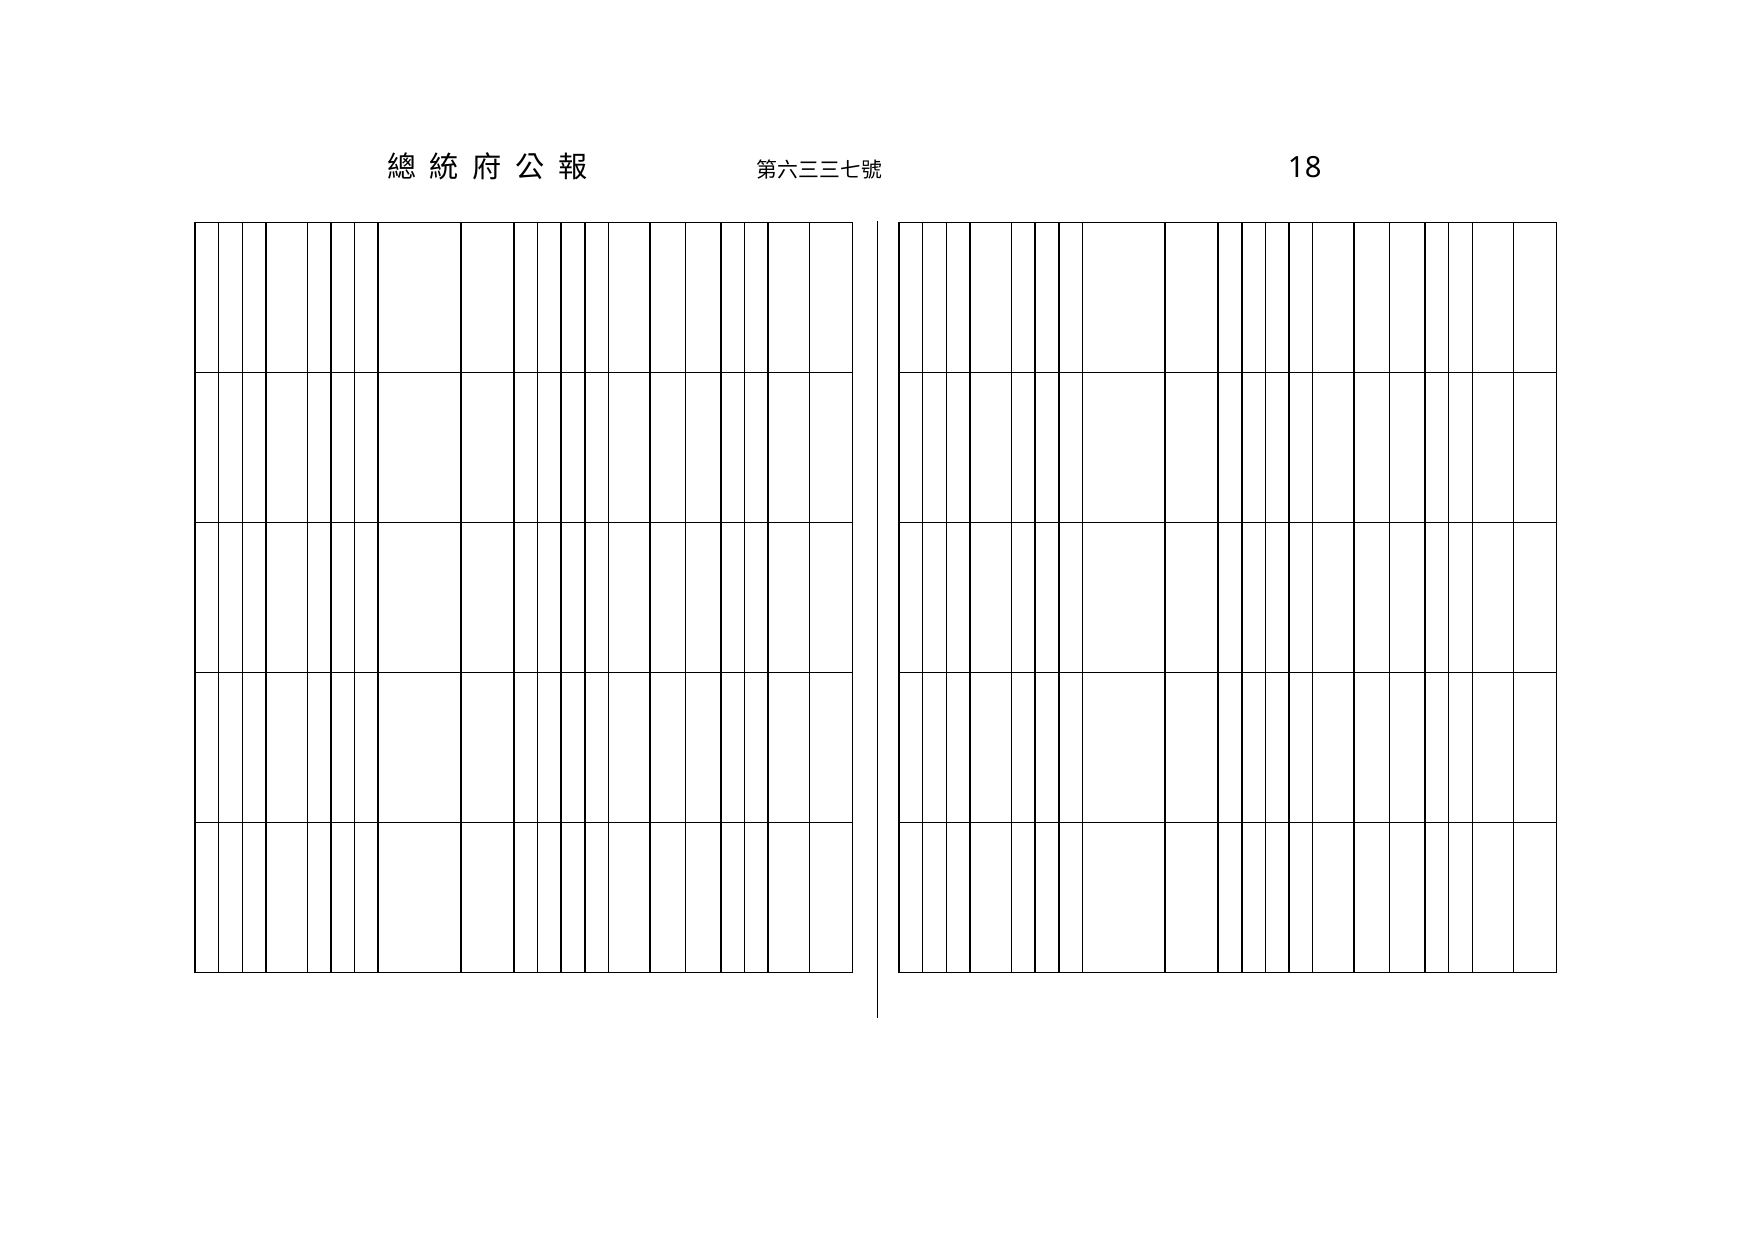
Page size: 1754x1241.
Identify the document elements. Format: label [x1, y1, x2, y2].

table_cell [1012, 373, 1034, 522]
table_cell [355, 823, 377, 972]
table_cell [1243, 223, 1265, 372]
table_cell [308, 823, 330, 972]
table_cell [722, 373, 744, 522]
table_cell [1060, 373, 1082, 522]
table_cell [1243, 823, 1265, 972]
table_cell [971, 223, 1011, 372]
table_cell [651, 673, 685, 822]
table_cell [538, 373, 560, 522]
table_cell [1449, 373, 1472, 522]
table_cell [1449, 673, 1472, 822]
table_cell [462, 523, 513, 672]
table_cell [196, 373, 218, 522]
table_cell [947, 523, 969, 672]
table_cell [745, 223, 767, 372]
table_cell [947, 823, 969, 972]
table_cell [196, 673, 218, 822]
table_cell [609, 823, 649, 972]
table_cell [243, 223, 265, 372]
table_cell [769, 823, 809, 972]
table_cell [586, 673, 608, 822]
table_cell [1036, 823, 1058, 972]
table_cell [1514, 223, 1556, 372]
table_cell [810, 523, 852, 672]
table_cell [1426, 823, 1448, 972]
table_cell [686, 823, 720, 972]
table_cell [1313, 523, 1353, 672]
table_cell [1266, 223, 1288, 372]
table_cell [1313, 823, 1353, 972]
table_cell [971, 673, 1011, 822]
table_cell [1449, 523, 1472, 672]
table_cell [1514, 523, 1556, 672]
table_cell [609, 673, 649, 822]
table_cell [1036, 673, 1058, 822]
table_cell [745, 823, 767, 972]
table_cell [243, 673, 265, 822]
table_cell [810, 673, 852, 822]
table_cell [769, 223, 809, 372]
table_cell [722, 223, 744, 372]
table_cell [1219, 223, 1241, 372]
table_cell [308, 373, 330, 522]
table_cell [1355, 373, 1389, 522]
table_cell [1449, 223, 1472, 372]
table_cell [219, 523, 242, 672]
table_cell [1083, 673, 1164, 822]
table_cell [562, 523, 584, 672]
table_cell [810, 223, 852, 372]
table_cell [1290, 523, 1312, 672]
table_cell [900, 373, 922, 522]
table_cell [1036, 373, 1058, 522]
table_cell [308, 523, 330, 672]
table_cell [355, 523, 377, 672]
table_cell [609, 373, 649, 522]
table_cell [1243, 373, 1265, 522]
table_cell [219, 223, 242, 372]
table_cell [355, 223, 377, 372]
table_cell [810, 373, 852, 522]
table_cell [379, 223, 460, 372]
table_cell [1390, 523, 1424, 672]
table_cell [609, 223, 649, 372]
table_cell [947, 223, 969, 372]
table_cell [332, 673, 354, 822]
table_cell [219, 673, 242, 822]
table_cell [1060, 523, 1082, 672]
table_cell [1426, 223, 1448, 372]
table_cell [462, 673, 513, 822]
table_cell [1060, 823, 1082, 972]
table_cell [308, 673, 330, 822]
table_cell [686, 673, 720, 822]
table_cell [722, 823, 744, 972]
table_cell [1166, 823, 1217, 972]
table_cell [332, 223, 354, 372]
table_cell [651, 373, 685, 522]
table_cell [267, 673, 307, 822]
table_cell [1219, 523, 1241, 672]
table_cell [1473, 373, 1513, 522]
table_cell [267, 223, 307, 372]
table_cell [1219, 823, 1241, 972]
table_cell [586, 223, 608, 372]
table_cell [1473, 523, 1513, 672]
table_cell [515, 823, 537, 972]
table_cell [562, 223, 584, 372]
table_cell [562, 673, 584, 822]
table_cell [1243, 523, 1265, 672]
table_cell [971, 823, 1011, 972]
table_cell [515, 523, 537, 672]
table_cell [1243, 673, 1265, 822]
table_cell [332, 523, 354, 672]
table_cell [586, 373, 608, 522]
table_cell [1355, 523, 1389, 672]
table_cell [1012, 223, 1034, 372]
table_cell [971, 523, 1011, 672]
table_cell [900, 673, 922, 822]
table_cell [1514, 373, 1556, 522]
table_cell [609, 523, 649, 672]
table_cell [1166, 373, 1217, 522]
table_cell [651, 823, 685, 972]
table_cell [243, 373, 265, 522]
table_cell [745, 523, 767, 672]
table_cell [355, 373, 377, 522]
table_cell [1390, 373, 1424, 522]
table_cell [1266, 823, 1288, 972]
table_cell [810, 823, 852, 972]
table_cell [1083, 823, 1164, 972]
table_cell [196, 523, 218, 672]
table_cell [196, 823, 218, 972]
table_cell [1012, 673, 1034, 822]
table_cell [538, 673, 560, 822]
table_cell [462, 373, 513, 522]
table_cell [1060, 673, 1082, 822]
table_cell [1473, 223, 1513, 372]
table_cell [1219, 373, 1241, 522]
table_cell [1514, 673, 1556, 822]
table_cell [722, 523, 744, 672]
table_cell [1166, 223, 1217, 372]
table_cell [219, 823, 242, 972]
table_cell [1426, 523, 1448, 672]
table_cell [745, 673, 767, 822]
table_cell [1083, 523, 1164, 672]
table_cell [1390, 223, 1424, 372]
table_cell [1355, 673, 1389, 822]
table_cell [243, 823, 265, 972]
table_cell [1355, 223, 1389, 372]
table_cell [538, 223, 560, 372]
table_cell [1266, 373, 1288, 522]
table_cell [900, 823, 922, 972]
table_cell [243, 523, 265, 672]
table_cell [1166, 673, 1217, 822]
table_cell [1290, 673, 1312, 822]
table_cell [1036, 223, 1058, 372]
table_cell [923, 223, 946, 372]
table_cell [586, 823, 608, 972]
table_cell [1390, 673, 1424, 822]
table_cell [1036, 523, 1058, 672]
table_cell [1355, 823, 1389, 972]
table_cell [769, 523, 809, 672]
table_cell [1390, 823, 1424, 972]
table_cell [267, 373, 307, 522]
table_cell [722, 673, 744, 822]
table_cell [515, 373, 537, 522]
table_cell [769, 673, 809, 822]
table_cell [1290, 823, 1312, 972]
table_cell [1060, 223, 1082, 372]
table_cell [379, 673, 460, 822]
table_cell [515, 223, 537, 372]
table_cell [686, 223, 720, 372]
table_cell [1313, 373, 1353, 522]
table_cell [355, 673, 377, 822]
table_cell [332, 823, 354, 972]
table_cell [1083, 223, 1164, 372]
table_cell [1514, 823, 1556, 972]
table_cell [538, 523, 560, 672]
table_cell [651, 223, 685, 372]
table_cell [971, 373, 1011, 522]
table_cell [1290, 223, 1312, 372]
table_cell [686, 523, 720, 672]
table_cell [947, 373, 969, 522]
table_cell [923, 373, 946, 522]
table_cell [1083, 373, 1164, 522]
table_cell [562, 823, 584, 972]
table_cell [267, 523, 307, 672]
table_cell [947, 673, 969, 822]
table_cell [923, 523, 946, 672]
table_cell [515, 673, 537, 822]
table_cell [308, 223, 330, 372]
table_cell [462, 223, 513, 372]
table_cell [1449, 823, 1472, 972]
table_cell [923, 823, 946, 972]
table_cell [1012, 823, 1034, 972]
table_cell [900, 523, 922, 672]
table_cell [686, 373, 720, 522]
table_cell [1266, 523, 1288, 672]
table_cell [651, 523, 685, 672]
table_cell [1266, 673, 1288, 822]
table_cell [538, 823, 560, 972]
table_cell [1166, 523, 1217, 672]
table_cell [1219, 673, 1241, 822]
table_cell [1313, 223, 1353, 372]
table_cell [586, 523, 608, 672]
table_cell [1426, 373, 1448, 522]
table_cell [900, 223, 922, 372]
table_cell [267, 823, 307, 972]
table_cell [1290, 373, 1312, 522]
table_cell [379, 373, 460, 522]
table_cell [219, 373, 242, 522]
table_cell [1012, 523, 1034, 672]
table_cell [379, 823, 460, 972]
table_cell [332, 373, 354, 522]
table_cell [1473, 823, 1513, 972]
table_cell [1426, 673, 1448, 822]
table_cell [923, 673, 946, 822]
table_cell [462, 823, 513, 972]
table_cell [1313, 673, 1353, 822]
table_cell [1473, 673, 1513, 822]
table_cell [769, 373, 809, 522]
table_cell [196, 223, 218, 372]
table_cell [745, 373, 767, 522]
table_cell [562, 373, 584, 522]
table_cell [379, 523, 460, 672]
